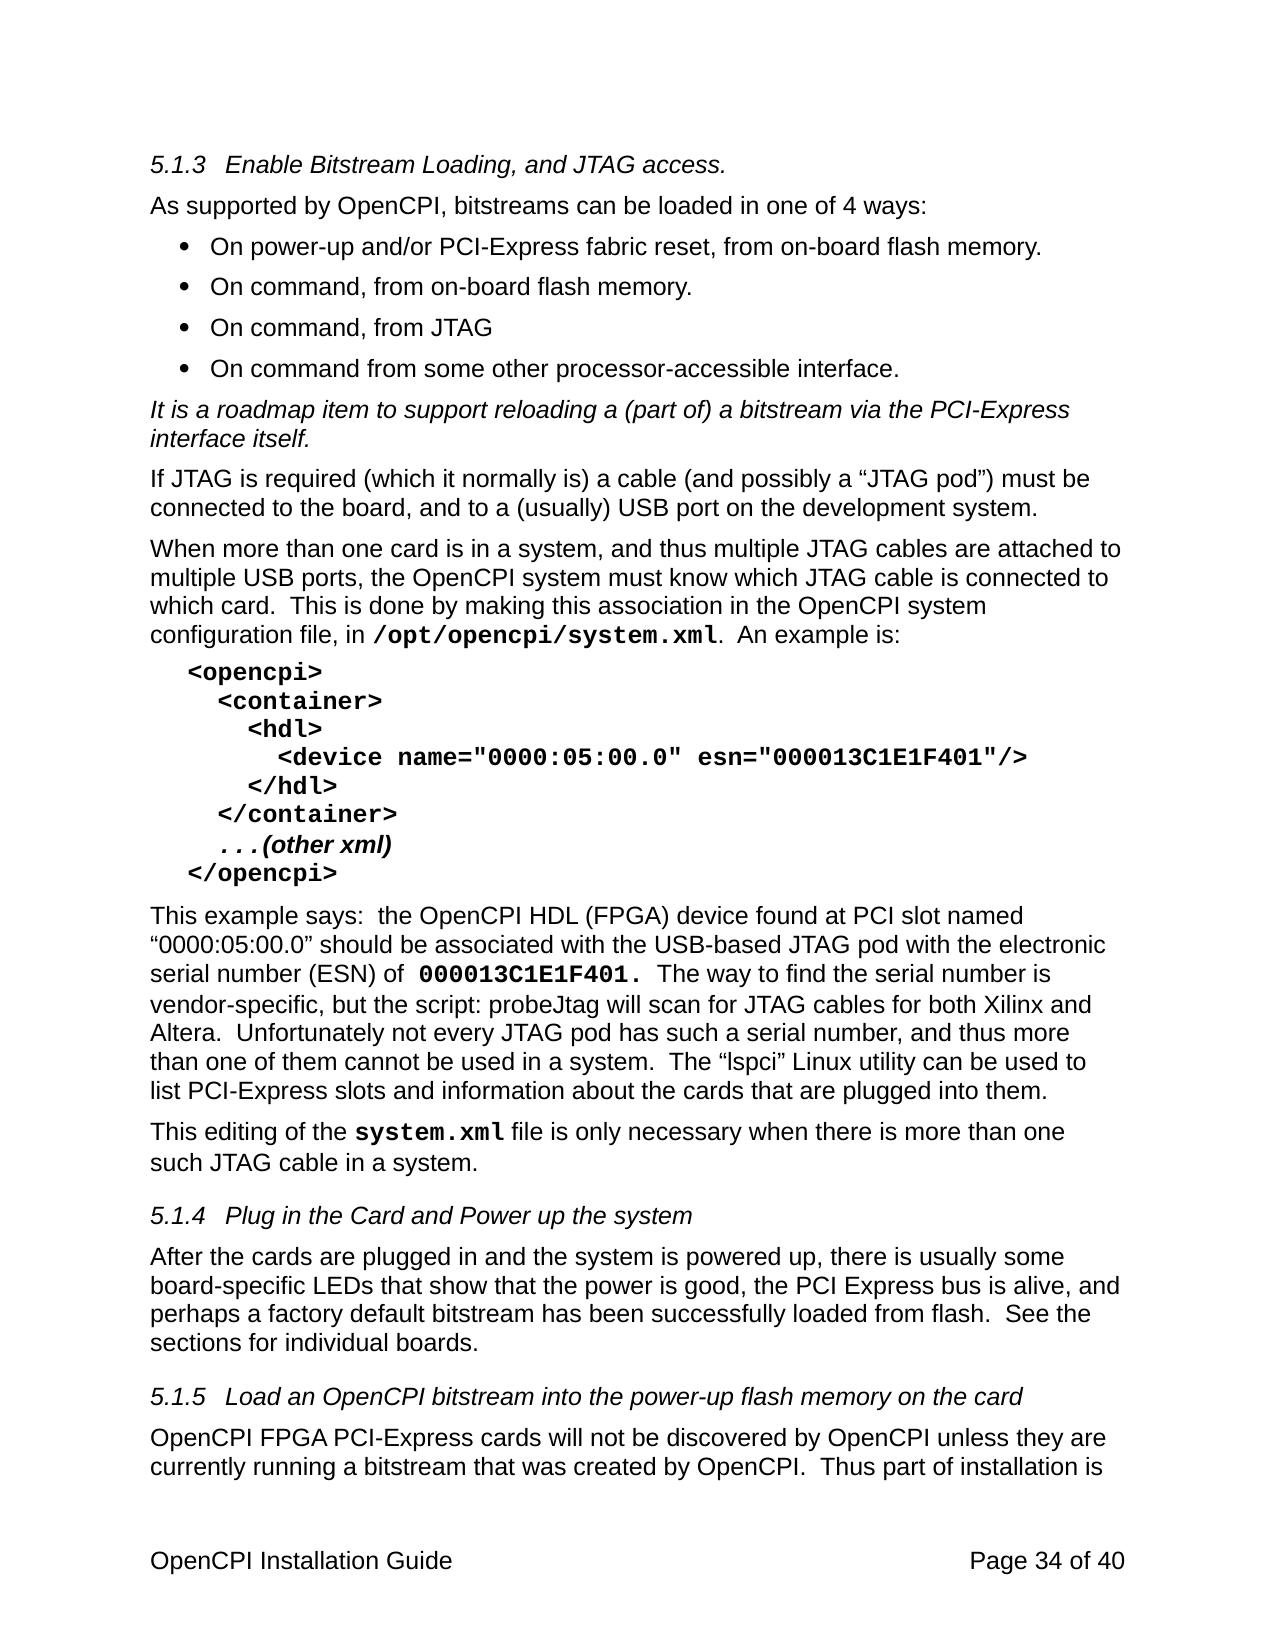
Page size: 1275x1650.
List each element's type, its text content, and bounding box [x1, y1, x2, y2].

list On power-up and/or PCI-Express fabric reset, from on-board flash memory. [180, 231, 1125, 260]
text This editing of the system.xml file is only necessary when there is more than one such JTAG cable in a system. [150, 1117, 1125, 1176]
list On command from some other processor-accessible interface. [180, 354, 1125, 383]
text OpenCPI FPGA PCI-Express cards will not be discovered by OpenCPI unless they are currently running a bitstream that was created by OpenCPI. Thus part of installation is [150, 1423, 1125, 1480]
text This example says: the OpenCPI HDL (FPGA) device found at PCI slot named “0000:05:00.0” should be associated with the USB-based JTAG pod with the electronic serial number (ESN) of 000013C1E1F401. The way to find the serial number is vendor-specific, but the script: probeJtag will scan for JTAG cables for both Xilinx and Altera. Unfortunately not every JTAG pod has such a serial number, and thus more than one of them cannot be used in a system. The “lspci” Linux utility can be used to list PCI-Express slots and information about the cards that are plugged into them. [150, 901, 1125, 1104]
text <opencpi> <container> <hdl> <device name="0000:05:00.0" esn="000013C1E1F401"/> </hdl> </container> ...(other xml) </opencpi> [187, 660, 1125, 889]
text As supported by OpenCPI, bitstreams can be loaded in one of 4 ways: [150, 191, 1125, 219]
subtitle Load an OpenCPI bitstream into the power-up flash memory on the card [150, 1382, 1125, 1411]
text If JTAG is required (which it normally is) a cable (and possibly a “JTAG pod”) must be connected to the board, and to a (usually) USB port on the development system. [150, 464, 1125, 522]
list On command, from JTAG [180, 313, 1125, 342]
list On command, from on-board flash memory. [180, 272, 1125, 301]
text It is a roadmap item to support reloading a (part of) a bitstream via the PCI-Express interface itself. [150, 395, 1125, 452]
subtitle Plug in the Card and Power up the system [150, 1201, 1125, 1230]
text After the cards are plugged in and the system is powered up, there is usually some board-specific LEDs that show that the power is good, the PCI Express bus is alive, and perhaps a factory default bitstream has been successfully loaded from flash. See the sections for individual boards. [150, 1242, 1125, 1357]
text When more than one card is in a system, and thus multiple JTAG cables are attached to multiple USB ports, the OpenCPI system must know which JTAG cable is connected to which card. This is done by making this association in the OpenCPI system configuration file, in /opt/opencpi/system.xml. An example is: [150, 534, 1125, 651]
subtitle Enable Bitstream Loading, and JTAG access. [150, 150, 1125, 179]
